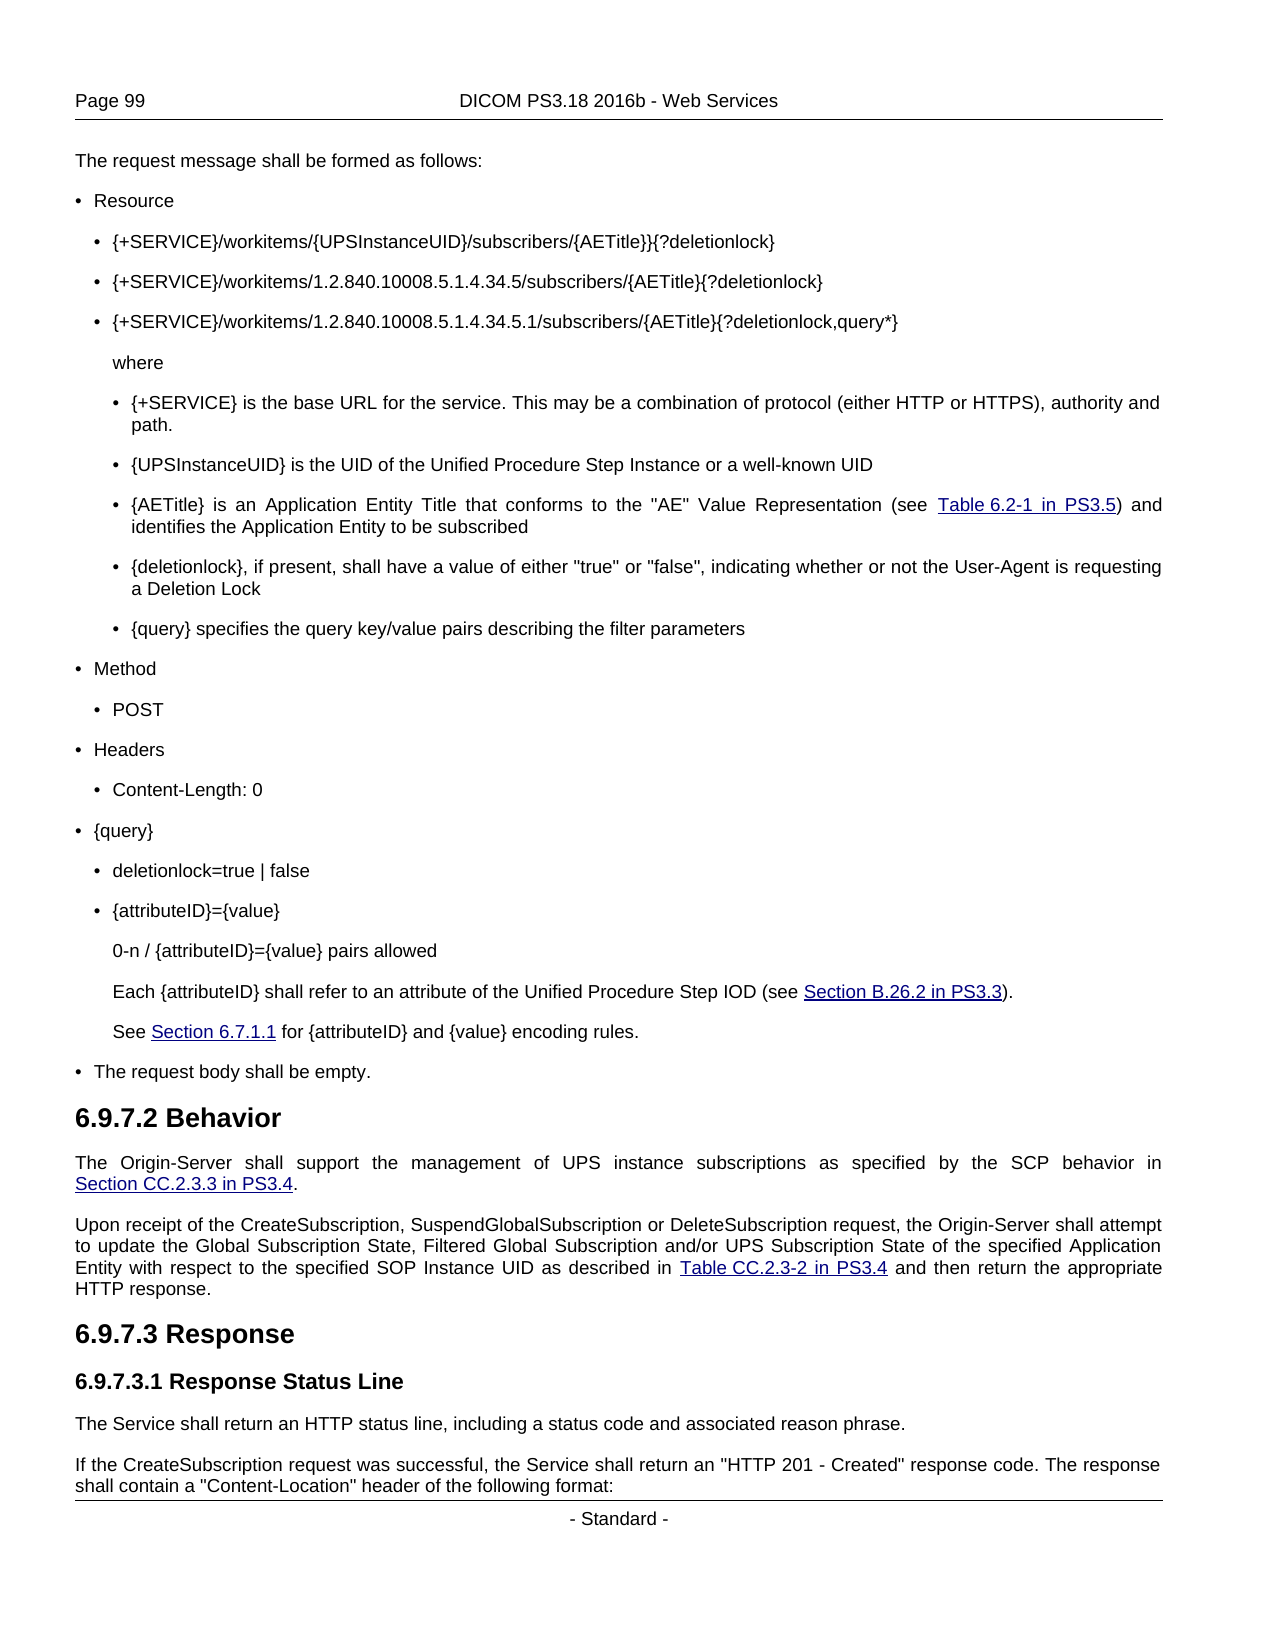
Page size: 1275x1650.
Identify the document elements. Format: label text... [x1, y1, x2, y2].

list where [94, 352, 1162, 373]
list See Section 6.7.1.1 for {attributeID} and {value} encoding rules. [94, 1021, 1162, 1042]
list The request body shall be empty. [75, 1061, 1162, 1083]
list {UPSInstanceUID} is the UID of the Unified Procedure Step Instance or a well-known UID [112, 454, 1162, 475]
list Resource [75, 190, 1162, 212]
list {AETitle} is an Application Entity Title that conforms to the "AE" Value Representation (see Table 6.2-1 in PS3.5) and identifies the Application Entity to be subscribed [112, 494, 1162, 537]
list deletionlock=true | false [94, 860, 1162, 881]
list {query} [75, 819, 1162, 841]
text If the CreateSubscription request was successful, the Service shall return an "HTTP 201 - Created" response code. The response shall contain a "Content-Location" header of the following format: [75, 1453, 1162, 1496]
list {+SERVICE}/workitems/1.2.840.10008.5.1.4.34.5/subscribers/{AETitle}{?deletionlock} [94, 271, 1162, 292]
list {attributeID}={value} [94, 900, 1162, 922]
list 0-n / {attributeID}={value} pairs allowed [94, 940, 1162, 962]
text 6.9.7.2 Behavior [75, 1102, 1162, 1133]
list {+SERVICE}/workitems/1.2.840.10008.5.1.4.34.5.1/subscribers/{AETitle}{?deletionlock,query*} [94, 311, 1162, 333]
text The Origin-Server shall support the management of UPS instance subscriptions as specified by the SCP behavior in Section CC.2.3.3 in PS3.4. [75, 1152, 1162, 1195]
list Each {attributeID} shall refer to an attribute of the Unified Procedure Step IOD (see Section B.26.2 in PS3.3). [94, 981, 1162, 1002]
list Method [75, 658, 1162, 680]
list {query} specifies the query key/value pairs describing the filter parameters [112, 618, 1162, 639]
text Upon receipt of the CreateSubscription, SuspendGlobalSubscription or DeleteSubscription request, the Origin-Server shall attempt to update the Global Subscription State, Filtered Global Subscription and/or UPS Subscription State of the specified Application Entity with respect to the specified SOP Instance UID as described in Table CC.2.3-2 in PS3.4 and then return the appropriate HTTP response. [75, 1213, 1162, 1300]
list {deletionlock}, if present, shall have a value of either "true" or "false", indicating whether or not the User-Agent is requesting a Deletion Lock [112, 556, 1162, 599]
text The request message shall be formed as follows: [75, 150, 1162, 172]
list {+SERVICE} is the base URL for the service. This may be a combination of protocol (either HTTP or HTTPS), authority and path. [112, 392, 1162, 435]
list {+SERVICE}/workitems/{UPSInstanceUID}/subscribers/{AETitle}}{?deletionlock} [94, 231, 1162, 252]
text 6.9.7.3.1 Response Status Line [75, 1368, 1162, 1394]
list Content-Length: 0 [94, 779, 1162, 801]
list Headers [75, 739, 1162, 760]
text 6.9.7.3 Response [75, 1318, 1162, 1350]
list POST [94, 698, 1162, 720]
text The Service shall return an HTTP status line, including a status code and associated reason phrase. [75, 1413, 1162, 1434]
